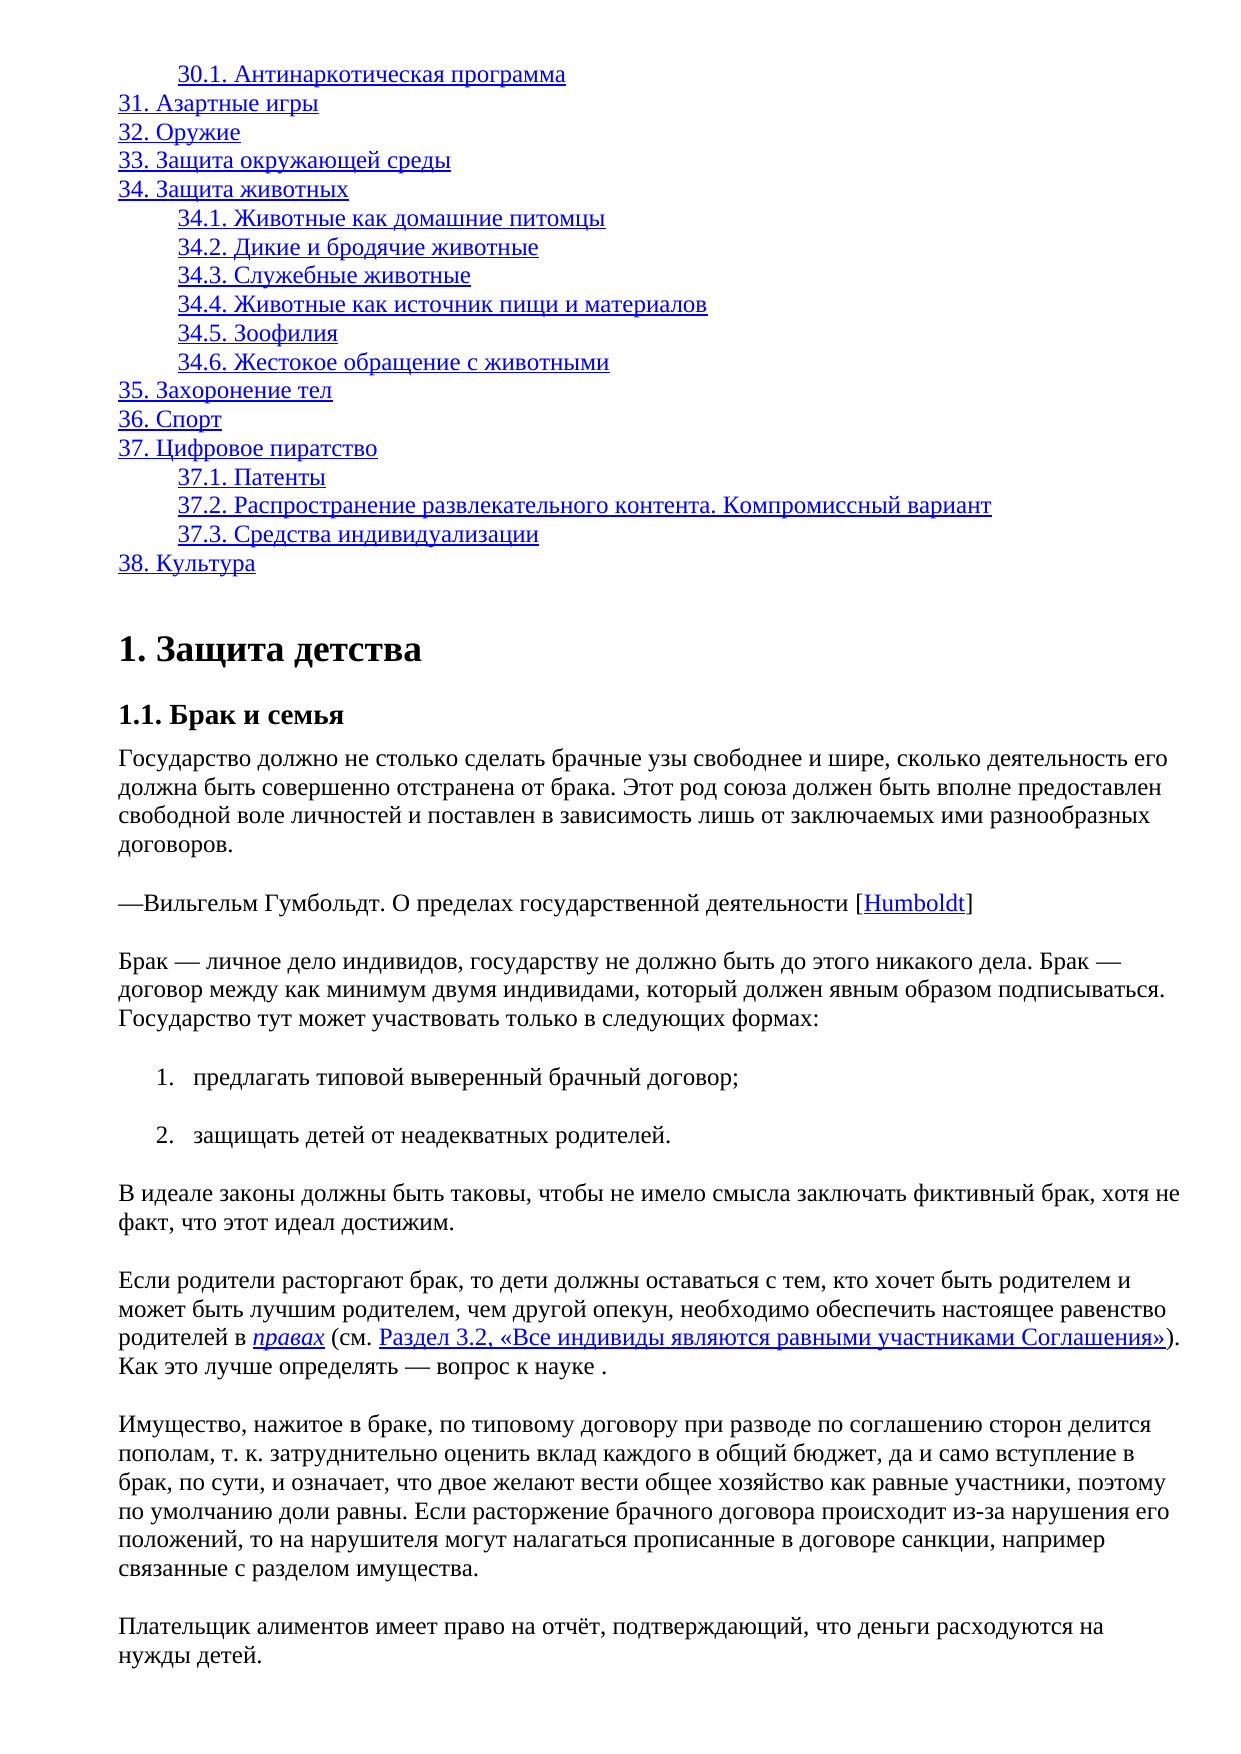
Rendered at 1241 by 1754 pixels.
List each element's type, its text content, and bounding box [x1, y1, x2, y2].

subtitle 37.2. Распространение развлекательного контента. Компромиссный вариант [177, 490, 1181, 519]
list защищать детей от неадекватных родителей. [156, 1120, 1181, 1148]
subtitle 37.3. Средства индивидуализации [177, 519, 1181, 548]
subtitle 32. Оружие [118, 117, 1181, 145]
text Брак — личное дело индивидов, государству не должно быть до этого никакого дела. Брак — договор между как минимум двумя индивидами, который должен явным образом подписываться. Государство тут может участвовать только в следующих формах: [118, 946, 1181, 1032]
text Плательщик алиментов имеет право на отчёт, подтверждающий, что деньги расходуются на нужды детей. [118, 1611, 1181, 1669]
list предлагать типовой выверенный брачный договор; [156, 1062, 1181, 1090]
subtitle 34.6. Жестокое обращение с животными [177, 347, 1181, 375]
text Имущество, нажитое в браке, по типовому договору при разводе по соглашению сторон делится пополам, т. к. затруднительно оценить вклад каждого в общий бюджет, да и само вступление в брак, по сути, и означает, что двое желают вести общее хозяйство как равные участники, поэтому по умолчанию доли равны. Если расторжение брачного договора происходит из-за нарушения его положений, то на нарушителя могут налагаться прописанные в договоре санкции, например связанные с разделом имущества. [118, 1409, 1181, 1582]
subtitle 1. Защита детства [118, 627, 1181, 670]
text В идеале законы должны быть таковы, чтобы не имело смысла заключать фиктивный брак, хотя не факт, что этот идеал достижим. [118, 1178, 1181, 1236]
subtitle 31. Азартные игры [118, 88, 1181, 117]
subtitle 34. Защита животных [118, 174, 1181, 203]
subtitle 37. Цифровое пиратство [118, 433, 1181, 462]
subtitle 30.1. Антинаркотическая программа [177, 59, 1181, 88]
subtitle 38. Культура [118, 548, 1181, 577]
text Государство должно не столько сделать брачные узы свободнее и шире, сколько деятельность его должна быть совершенно отстранена от брака. Этот род союза должен быть вполне предоставлен свободной воле личностей и поставлен в зависимость лишь от заключаемых ими разнообразных договоров. [118, 743, 1181, 858]
subtitle 1.1. Брак и семья [118, 697, 1181, 731]
text —Вильгельм Гумбольдт. О пределах государственной деятельности [Humboldt] [118, 888, 1181, 916]
subtitle 34.4. Животные как источник пищи и материалов [177, 289, 1181, 318]
subtitle 34.3. Служебные животные [177, 260, 1181, 289]
subtitle 36. Спорт [118, 404, 1181, 433]
subtitle 34.2. Дикие и бродячие животные [177, 232, 1181, 260]
subtitle 37.1. Патенты [177, 462, 1181, 490]
text Если родители расторгают брак, то дети должны оставаться с тем, кто хочет быть родителем и может быть лучшим родителем, чем другой опекун, необходимо обеспечить настоящее равенство родителей в правах (см. Раздел 3.2, «Все индивиды являются равными участниками Соглашения»). Как это лучше определять — вопрос к науке . [118, 1265, 1181, 1380]
subtitle 34.1. Животные как домашние питомцы [177, 203, 1181, 232]
subtitle 34.5. Зоофилия [177, 318, 1181, 347]
subtitle 35. Захоронение тел [118, 375, 1181, 404]
subtitle 33. Защита окружающей среды [118, 145, 1181, 174]
